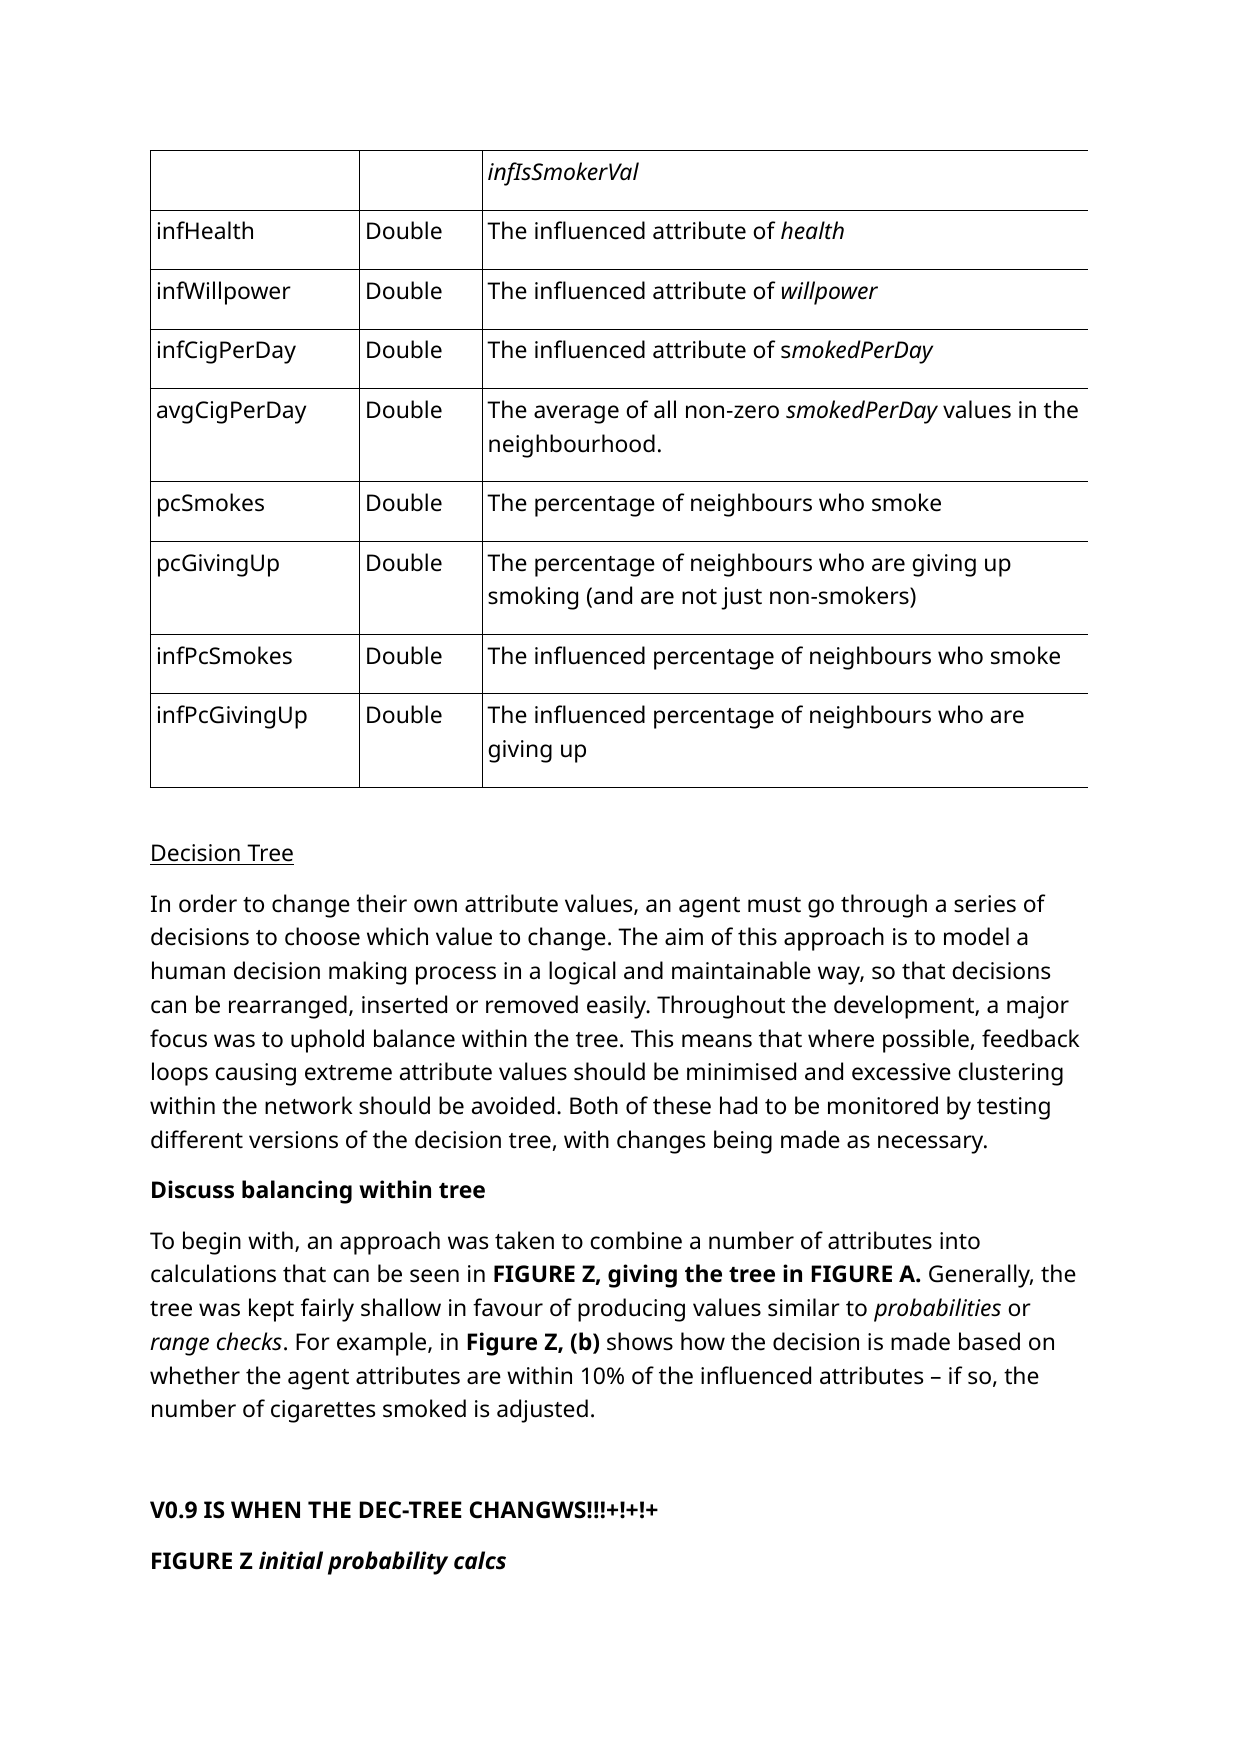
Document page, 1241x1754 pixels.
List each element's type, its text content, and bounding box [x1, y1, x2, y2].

text V0.9 IS WHEN THE DEC-TREE CHANGWS!!!+!+!+ [150, 1494, 1090, 1525]
table_cell infHealth [151, 211, 359, 269]
table_cell The percentage of neighbours who are giving up smoking (and are not just non-smokers) [483, 542, 1087, 634]
table_cell [151, 151, 359, 209]
table_cell infCigPerDay [151, 330, 359, 388]
table_cell Double [360, 211, 482, 269]
table_cell The influenced attribute of willpower [483, 270, 1087, 328]
table_cell [360, 151, 482, 209]
table_cell infWillpower [151, 270, 359, 328]
table_cell Double [360, 542, 482, 634]
table_cell infPcGivingUp [151, 694, 359, 787]
table_cell pcGivingUp [151, 542, 359, 634]
table_cell Double [360, 635, 482, 693]
text FIGURE Z initial probability calcs [150, 1544, 1090, 1576]
table_cell avgCigPerDay [151, 389, 359, 481]
table_cell The average of all non-zero smokedPerDay values in the neighbourhood. [483, 389, 1087, 481]
table_cell Double [360, 270, 482, 328]
table_cell Double [360, 389, 482, 481]
table_cell Double [360, 330, 482, 388]
table_cell The percentage of neighbours who smoke [483, 482, 1087, 541]
table_cell Double [360, 482, 482, 541]
table_cell The influenced attribute of health [483, 211, 1087, 269]
text In order to change their own attribute values, an agent must go through a series of decisions to choose which value to change. The aim of this approach is to model a human decision making process in a logical and maintainable way, so that decisions can be rearranged, inserted or removed easily. Throughout the development, a major focus was to uphold balance within the tree. This means that where possible, feedback loops causing extreme attribute values should be minimised and excessive clustering within the network should be avoided. Both of these had to be monitored by testing different versions of the decision tree, with changes being made as necessary. [150, 887, 1090, 1155]
table_cell The influenced percentage of neighbours who are giving up [483, 694, 1087, 787]
table_cell infIsSmokerVal [483, 151, 1087, 209]
table_cell The influenced percentage of neighbours who smoke [483, 635, 1087, 693]
table_cell Double [360, 694, 482, 787]
table_cell The influenced attribute of smokedPerDay [483, 330, 1087, 388]
table_cell infPcSmokes [151, 635, 359, 693]
text To begin with, an approach was taken to combine a number of attributes into calculations that can be seen in FIGURE Z, giving the tree in FIGURE A. Generally, the tree was kept fairly shallow in favour of producing values similar to probabilities or range checks. For example, in Figure Z, (b) shows how the decision is made based on whether the agent attributes are within 10% of the influenced attributes – if so, the number of cigarettes smoked is adjusted. [150, 1224, 1090, 1424]
text Decision Tree [150, 837, 1090, 868]
text Discuss balancing within tree [150, 1174, 1090, 1205]
table_cell pcSmokes [151, 482, 359, 541]
